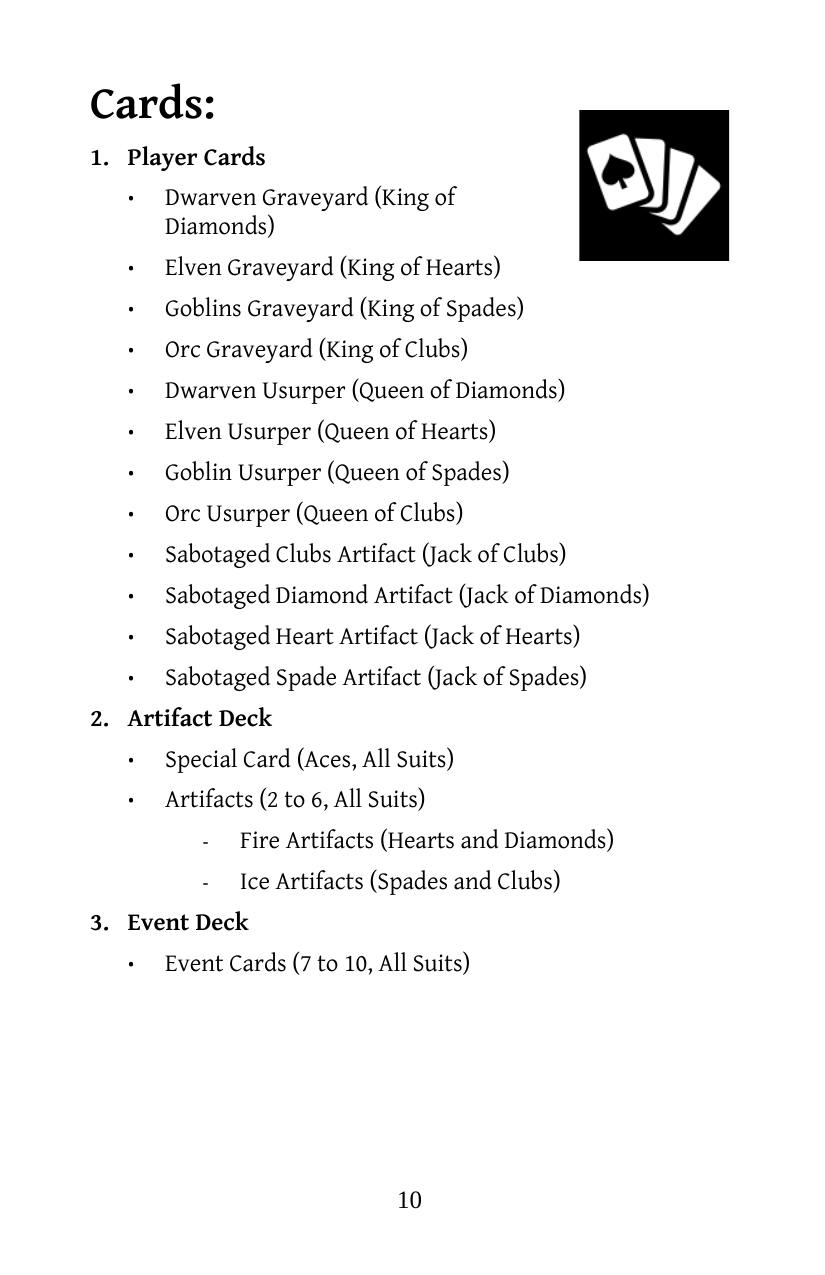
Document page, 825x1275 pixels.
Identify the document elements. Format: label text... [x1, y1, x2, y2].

list Orc Usurper (Queen of Clubs) [127, 499, 735, 528]
list Sabotaged Spade Artifact (Jack of Spades) [127, 663, 735, 692]
list Event Cards (7 to 10, All Suits) [127, 950, 735, 979]
list Sabotaged Diamond Artifact (Jack of Diamonds) [127, 581, 735, 610]
list Elven Graveyard (King of Hearts) [127, 254, 735, 283]
list Sabotaged Heart Artifact (Jack of Hearts) [127, 622, 735, 651]
list Ice Artifacts (Spades and Clubs) [202, 868, 735, 897]
list Event Deck [90, 909, 735, 938]
list Orc Graveyard (King of Clubs) [127, 336, 735, 365]
list Elven Usurper (Queen of Hearts) [127, 418, 735, 447]
picture [579, 110, 730, 261]
subtitle Cards: [90, 78, 735, 131]
list Artifact Deck [90, 704, 735, 733]
list Goblin Usurper (Queen of Spades) [127, 458, 735, 487]
list Player Cards [90, 143, 579, 172]
list Special Card (Aces, All Suits) [127, 745, 735, 774]
list Dwarven Graveyard (King of Diamonds) [127, 184, 579, 242]
list Sabotaged Clubs Artifact (Jack of Clubs) [127, 540, 735, 569]
list Dwarven Usurper (Queen of Diamonds) [127, 377, 735, 406]
list Artifacts (2 to 6, All Suits) [127, 786, 735, 815]
list Fire Artifacts (Hearts and Diamonds) [202, 827, 735, 856]
list Goblins Graveyard (King of Spades) [127, 295, 735, 324]
